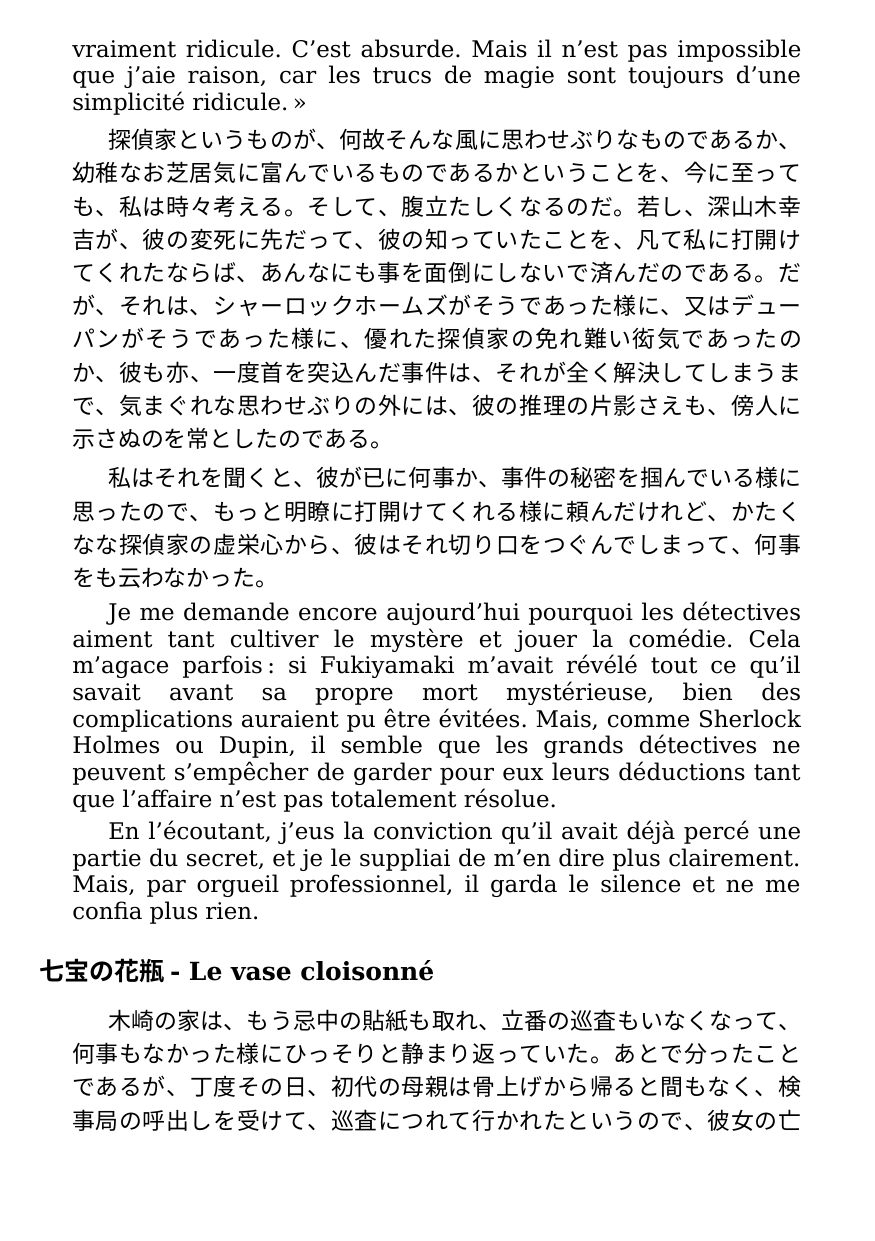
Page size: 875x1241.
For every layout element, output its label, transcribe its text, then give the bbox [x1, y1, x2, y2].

text vraiment ridicule. C’est absurde. Mais il n’est pas impossible que j’aie raison, car les trucs de magie sont toujours d’une simplicité ridicule. » [72, 36, 802, 116]
subtitle 七宝の花瓶 - Le vase cloisonné [36, 949, 838, 991]
text 木崎の家は、もう忌中の貼紙も取れ、立番の巡査もいなくなって、何事もなかった様にひっそりと静まり返っていた。あとで分ったことであるが、丁度その日、初代の母親は骨上げから帰ると間もなく、検事局の呼出しを受けて、巡査につれて行かれたというので、彼女の亡 [72, 1003, 802, 1136]
text 探偵家というものが、何故そんな風に思わせぶりなものであるか、幼稚なお芝居気に富んでいるものであるかということを、今に至っても、私は時々考える。そして、腹立たしくなるのだ。若し、深山木幸吉が、彼の変死に先だって、彼の知っていたことを、凡て私に打開けてくれたならば、あんなにも事を面倒にしないで済んだのである。だが、それは、シャーロックホームズがそうであった様に、又はデューパンがそうであった様に、優れた探偵家の免れ難い衒気であったのか、彼も亦、一度首を突込んだ事件は、それが全く解決してしまうまで、気まぐれな思わせぶりの外には、彼の推理の片影さえも、傍人に示さぬのを常としたのである。 [72, 122, 802, 454]
text 私はそれを聞くと、彼が已に何事か、事件の秘密を掴んでいる様に思ったので、もっと明瞭に打開けてくれる様に頼んだけれど、かたくなな探偵家の虚栄心から、彼はそれ切り口をつぐんでしまって、何事をも云わなかった。 [72, 460, 802, 593]
text Je me demande encore aujourd’hui pourquoi les détectives aiment tant cultiver le mystère et jouer la comédie. Cela m’agace parfois : si Fukiyamaki m’avait révélé tout ce qu’il savait avant sa propre mort mystérieuse, bien des complications auraient pu être évitées. Mais, comme Sherlock Holmes ou Dupin, il semble que les grands détectives ne peuvent s’empêcher de garder pour eux leurs déductions tant que l’affaire n’est pas totalement résolue. [72, 599, 802, 812]
text En l’écoutant, j’eus la conviction qu’il avait déjà percé une partie du secret, et je le suppliai de m’en dire plus clairement. Mais, par orgueil professionnel, il garda le silence et ne me confia plus rien. [72, 818, 802, 925]
